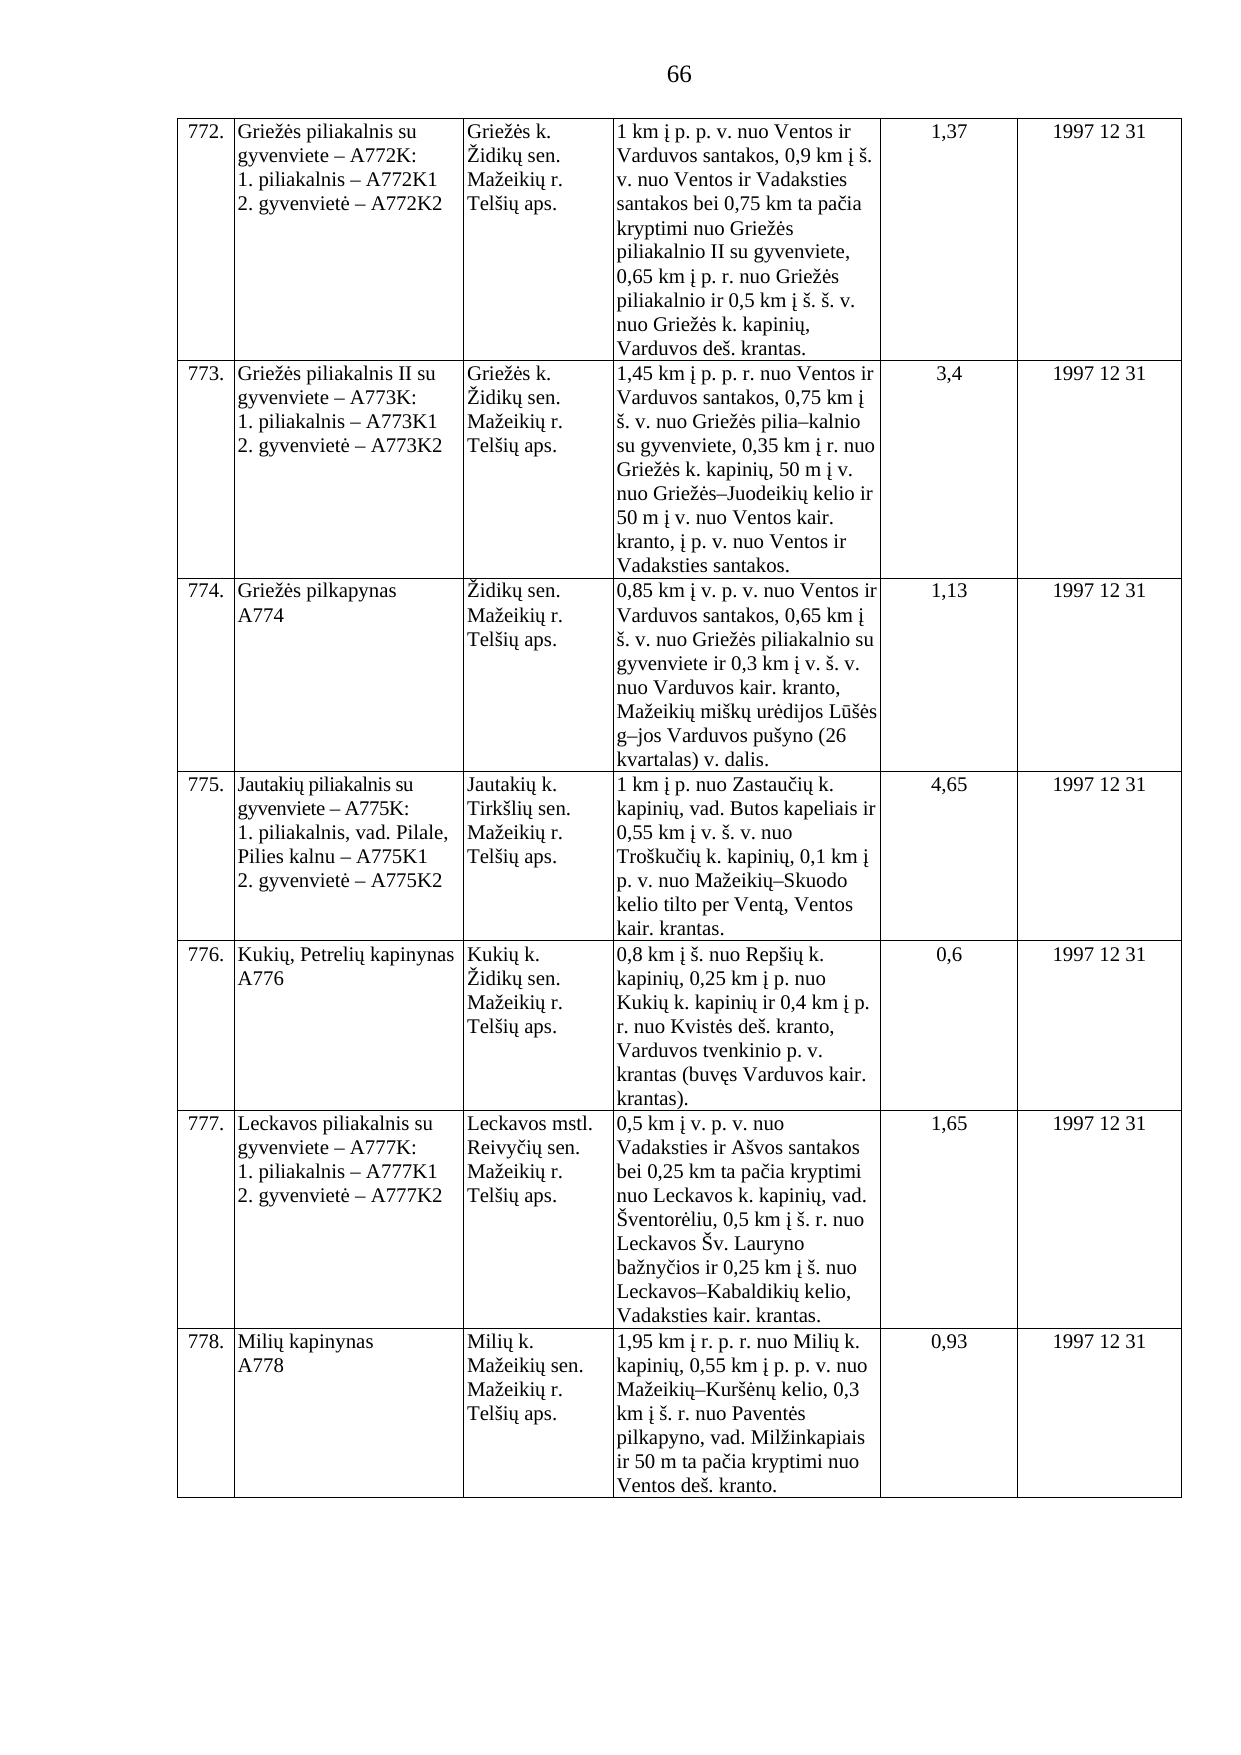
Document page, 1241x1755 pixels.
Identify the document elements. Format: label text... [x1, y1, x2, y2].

table_cell Jautakių k. Tirkšlių sen. Mažeikių r. Telšių aps. [464, 772, 613, 940]
table_cell 774. [178, 579, 234, 771]
table_cell 1,45 km į p. p. r. nuo Ventos ir Varduvos santakos, 0,75 km į š. v. nuo Griežės pilia–kalnio su gyvenviete, 0,35 km į r. nuo Griežės k. kapinių, 50 m į v. nuo Griežės–Juodeikių kelio ir 50 m į v. nuo Ventos kair. kranto, į p. v. nuo Ventos ir Vadaksties santakos. [614, 361, 880, 577]
table_cell 1,13 [881, 579, 1017, 771]
table_cell Židikų sen. Mažeikių r. Telšių aps. [464, 579, 613, 771]
table_cell Kukių, Petrelių kapinynas A776 [235, 941, 463, 1110]
table_cell 1997 12 31 [1018, 1329, 1181, 1497]
table_cell Leckavos piliakalnis su gyvenviete – A777K: 1. piliakalnis – A777K1 2. gyvenvietė – A777K2 [235, 1111, 463, 1327]
table_cell 1,95 km į r. p. r. nuo Milių k. kapinių, 0,55 km į p. p. v. nuo Mažeikių–Kuršėnų kelio, 0,3 km į š. r. nuo Paventės pilkapyno, vad. Milžinkapiais ir 50 m ta pačia kryptimi nuo Ventos deš. kranto. [614, 1329, 880, 1497]
table_cell 4,65 [881, 772, 1017, 940]
table_cell 776. [178, 941, 234, 1110]
table_cell Griežės piliakalnis II su gyvenviete – A773K: 1. piliakalnis – A773K1 2. gyvenvietė – A773K2 [235, 361, 463, 577]
table_cell 1997 12 31 [1018, 1111, 1181, 1327]
table_cell Jautakių piliakalnis su gyvenviete – A775K: 1. piliakalnis, vad. Pilale, Pilies kalnu – A775K1 2. gyvenvietė – A775K2 [235, 772, 463, 940]
table_cell 772. [178, 119, 234, 360]
table_cell 0,6 [881, 941, 1017, 1110]
table_cell 1997 12 31 [1018, 361, 1181, 577]
table_cell 773. [178, 361, 234, 577]
table_cell 0,8 km į š. nuo Repšių k. kapinių, 0,25 km į p. nuo Kukių k. kapinių ir 0,4 km į p. r. nuo Kvistės deš. kranto, Varduvos tvenkinio p. v. krantas (buvęs Varduvos kair. krantas). [614, 941, 880, 1110]
table_cell Kukių k. Židikų sen. Mažeikių r. Telšių aps. [464, 941, 613, 1110]
table_cell 1 km į p. p. v. nuo Ventos ir Varduvos santakos, 0,9 km į š. v. nuo Ventos ir Vadaksties santakos bei 0,75 km ta pačia kryptimi nuo Griežės piliakalnio II su gyvenviete, 0,65 km į p. r. nuo Griežės piliakalnio ir 0,5 km į š. š. v. nuo Griežės k. kapinių, Varduvos deš. krantas. [614, 119, 880, 360]
table_cell 0,5 km į v. p. v. nuo Vadaksties ir Ašvos santakos bei 0,25 km ta pačia kryptimi nuo Leckavos k. kapinių, vad. Šventorėliu, 0,5 km į š. r. nuo Leckavos Šv. Lauryno bažnyčios ir 0,25 km į š. nuo Leckavos–Kabaldikių kelio, Vadaksties kair. krantas. [614, 1111, 880, 1327]
table_cell 1,65 [881, 1111, 1017, 1327]
table_cell 3,4 [881, 361, 1017, 577]
table_cell 1997 12 31 [1018, 941, 1181, 1110]
table_cell Griežės k. Židikų sen. Mažeikių r. Telšių aps. [464, 361, 613, 577]
table_cell 1997 12 31 [1018, 579, 1181, 771]
table_cell 775. [178, 772, 234, 940]
table_cell 1997 12 31 [1018, 772, 1181, 940]
table_cell Milių k. Mažeikių sen. Mažeikių r. Telšių aps. [464, 1329, 613, 1497]
table_cell 778. [178, 1329, 234, 1497]
table_cell Milių kapinynas A778 [235, 1329, 463, 1497]
table_cell 777. [178, 1111, 234, 1327]
table_cell 1,37 [881, 119, 1017, 360]
table_cell Griežės k. Židikų sen. Mažeikių r. Telšių aps. [464, 119, 613, 360]
table_cell 1 km į p. nuo Zastaučių k. kapinių, vad. Butos kapeliais ir 0,55 km į v. š. v. nuo Troškučių k. kapinių, 0,1 km į p. v. nuo Mažeikių–Skuodo kelio tilto per Ventą, Ventos kair. krantas. [614, 772, 880, 940]
table_cell Griežės pilkapynas A774 [235, 579, 463, 771]
table_cell Griežės piliakalnis su gyvenviete – A772K: 1. piliakalnis – A772K1 2. gyvenvietė – A772K2 [235, 119, 463, 360]
table_cell 1997 12 31 [1018, 119, 1181, 360]
table_cell 0,85 km į v. p. v. nuo Ventos ir Varduvos santakos, 0,65 km į š. v. nuo Griežės piliakalnio su gyvenviete ir 0,3 km į v. š. v. nuo Varduvos kair. kranto, Mažeikių miškų urėdijos Lūšės g–jos Varduvos pušyno (26 kvartalas) v. dalis. [614, 579, 880, 771]
table_cell 0,93 [881, 1329, 1017, 1497]
table_cell Leckavos mstl. Reivyčių sen. Mažeikių r. Telšių aps. [464, 1111, 613, 1327]
